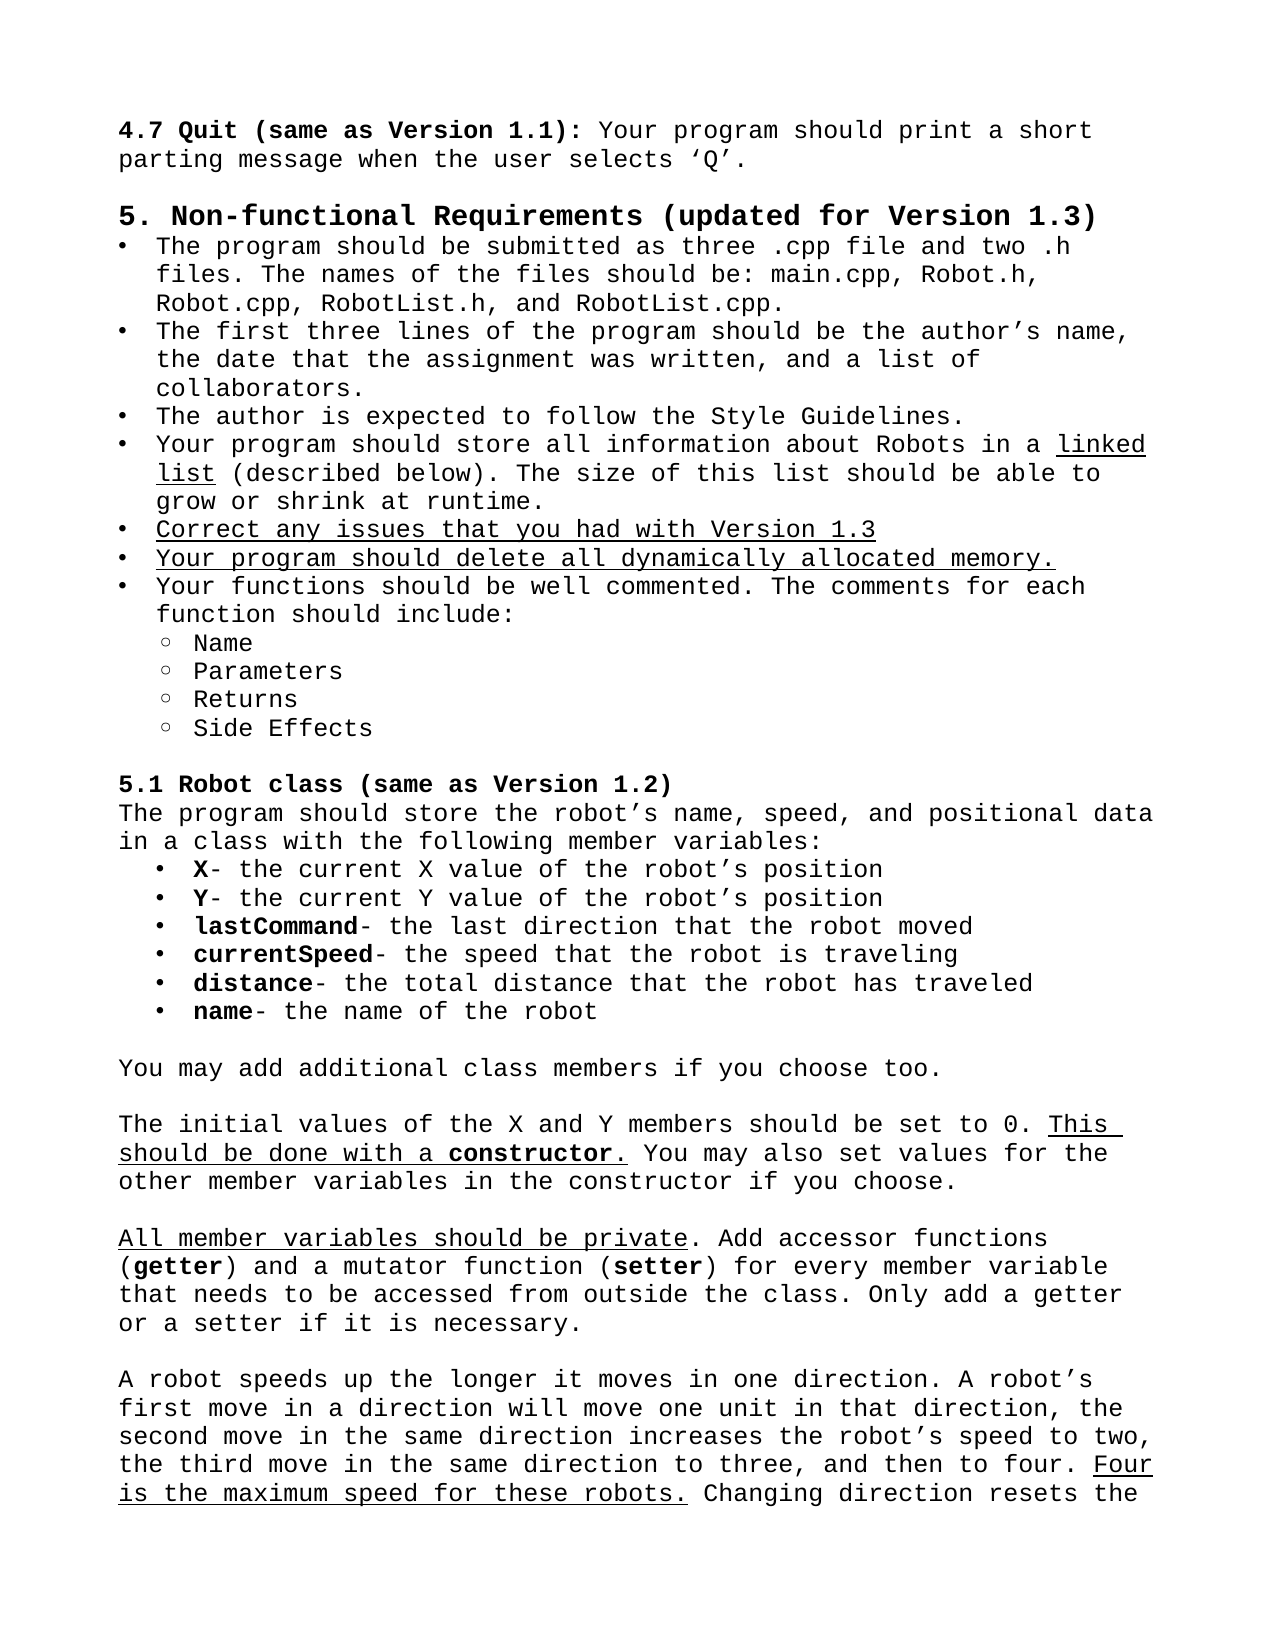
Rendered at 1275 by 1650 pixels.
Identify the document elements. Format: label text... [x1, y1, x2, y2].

list lastCommand- the last direction that the robot moved [156, 914, 1157, 942]
list The author is expected to follow the Style Guidelines. [118, 404, 1157, 432]
list X- the current X value of the robot’s position [156, 857, 1157, 885]
list Side Effects [156, 715, 1157, 744]
list Your program should store all information about Robots in a linked list (described below). The size of this list should be able to grow or shrink at runtime. [118, 432, 1157, 517]
list Correct any issues that you had with Version 1.3 [118, 517, 1157, 545]
list Name [156, 630, 1157, 659]
list distance- the total distance that the robot has traveled [156, 970, 1157, 999]
text The initial values of the X and Y members should be set to 0. This should be done with a constructor. You may also set values for the other member variables in the constructor if you choose. [118, 1112, 1157, 1197]
text 5. Non-functional Requirements (updated for Version 1.3) [118, 201, 1157, 234]
list The first three lines of the program should be the author’s name, the date that the assignment was written, and a list of collaborators. [118, 319, 1157, 404]
list The program should be submitted as three .cpp file and two .h files. The names of the files should be: main.cpp, Robot.h, Robot.cpp, RobotList.h, and RobotList.cpp. [118, 234, 1157, 319]
list Your program should delete all dynamically allocated memory. [118, 545, 1157, 574]
text A robot speeds up the longer it moves in one direction. A robot’s first move in a direction will move one unit in that direction, the second move in the same direction increases the robot’s speed to two, the third move in the same direction to three, and then to four. Four is the maximum speed for these robots. Changing direction resets the [118, 1367, 1157, 1509]
text You may add additional class members if you choose too. [118, 1055, 1157, 1084]
text The program should store the robot’s name, speed, and positional data in a class with the following member variables: [118, 800, 1157, 857]
list Parameters [156, 659, 1157, 687]
text 5.1 Robot class (same as Version 1.2) [118, 772, 1157, 800]
list Returns [156, 687, 1157, 715]
list Your functions should be well commented. The comments for each function should include: [118, 574, 1157, 630]
list name- the name of the robot [156, 999, 1157, 1027]
list currentSpeed- the speed that the robot is traveling [156, 942, 1157, 970]
text All member variables should be private. Add accessor functions (getter) and a mutator function (setter) for every member variable that needs to be accessed from outside the class. Only add a getter or a setter if it is necessary. [118, 1225, 1157, 1339]
text 4.7 Quit (same as Version 1.1): Your program should print a short parting message when the user selects ‘Q’. [118, 118, 1157, 175]
list Y- the current Y value of the robot’s position [156, 885, 1157, 914]
